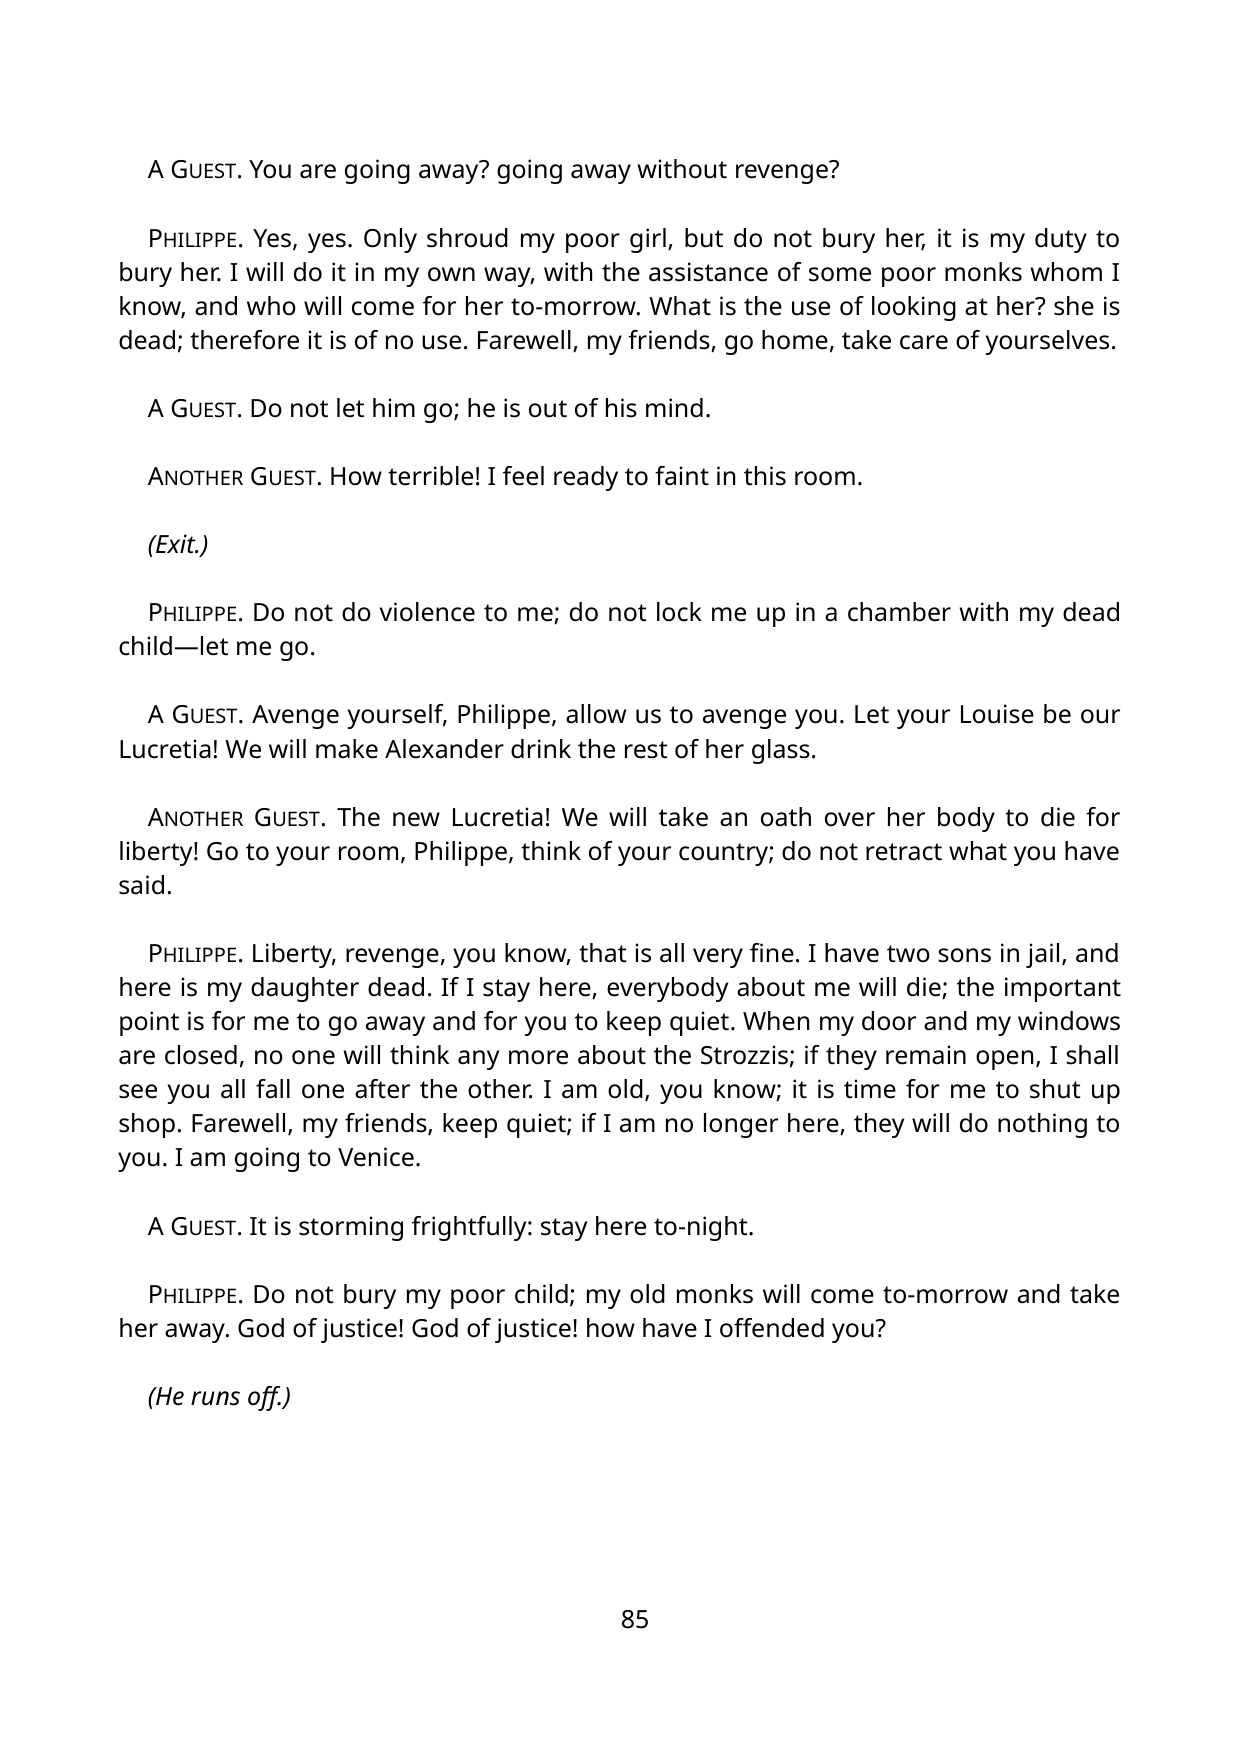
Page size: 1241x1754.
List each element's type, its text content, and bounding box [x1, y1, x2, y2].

text Another Guest. The new Lucretia! We will take an oath over her body to die for liberty! Go to your room, Philippe, think of your country; do not retract what you have said. [118, 799, 1122, 902]
text A Guest. Avenge yourself, Philippe, allow us to avenge you. Let your Louise be our Lucretia! We will make Alexander drink the rest of her glass. [118, 697, 1122, 765]
text Philippe. Do not bury my poor child; my old monks will come to-morrow and take her away. God of justice! God of justice! how have I offended you? [118, 1276, 1122, 1344]
text A Guest. You are going away? going away without revenge? [118, 152, 1122, 186]
text Philippe. Do not do violence to me; do not lock me up in a chamber with my dead child—let me go. [118, 595, 1122, 663]
text A Guest. It is storming frightfully: stay here to-night. [118, 1208, 1122, 1242]
text Another Guest. How terrible! I feel ready to faint in this room. [118, 459, 1122, 493]
text Philippe. Liberty, revenge, you know, that is all very fine. I have two sons in jail, and here is my daughter dead. If I stay here, everybody about me will die; the important point is for me to go away and for you to keep quiet. When my door and my windows are closed, no one will think any more about the Strozzis; if they remain open, I shall see you all fall one after the other. I am old, you know; it is time for me to shut up shop. Farewell, my friends, keep quiet; if I am no longer here, they will do nothing to you. I am going to Venice. [118, 936, 1122, 1174]
text Philippe. Yes, yes. Only shroud my poor girl, but do not bury her, it is my duty to bury her. I will do it in my own way, with the assistance of some poor monks whom I know, and who will come for her to-morrow. What is the use of looking at her? she is dead; therefore it is of no use. Farewell, my friends, go home, take care of yourselves. [118, 220, 1122, 357]
text (Exit.) [118, 527, 1122, 561]
text (He runs off.) [118, 1378, 1122, 1412]
text A Guest. Do not let him go; he is out of his mind. [118, 391, 1122, 425]
